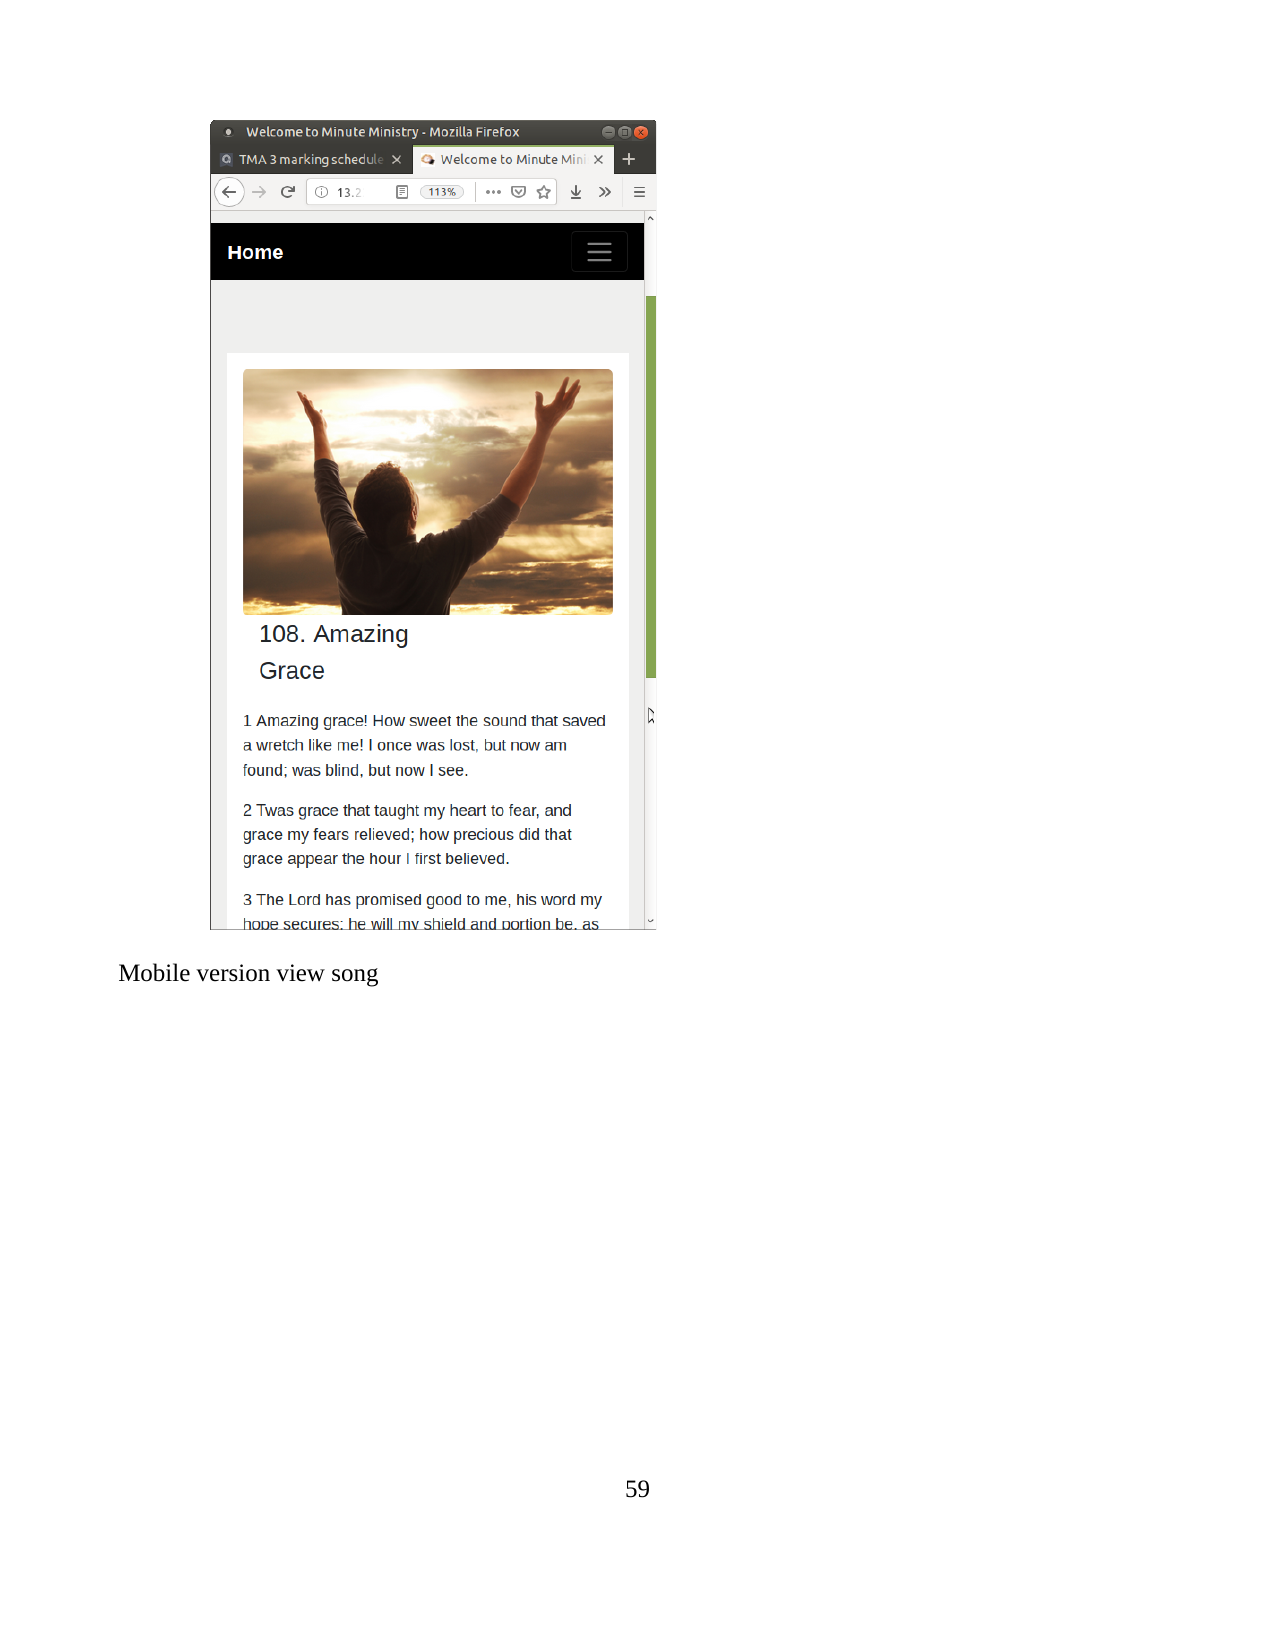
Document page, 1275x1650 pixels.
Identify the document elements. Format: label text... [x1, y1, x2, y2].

text Mobile version view song [118, 958, 1157, 987]
picture [210, 120, 657, 930]
